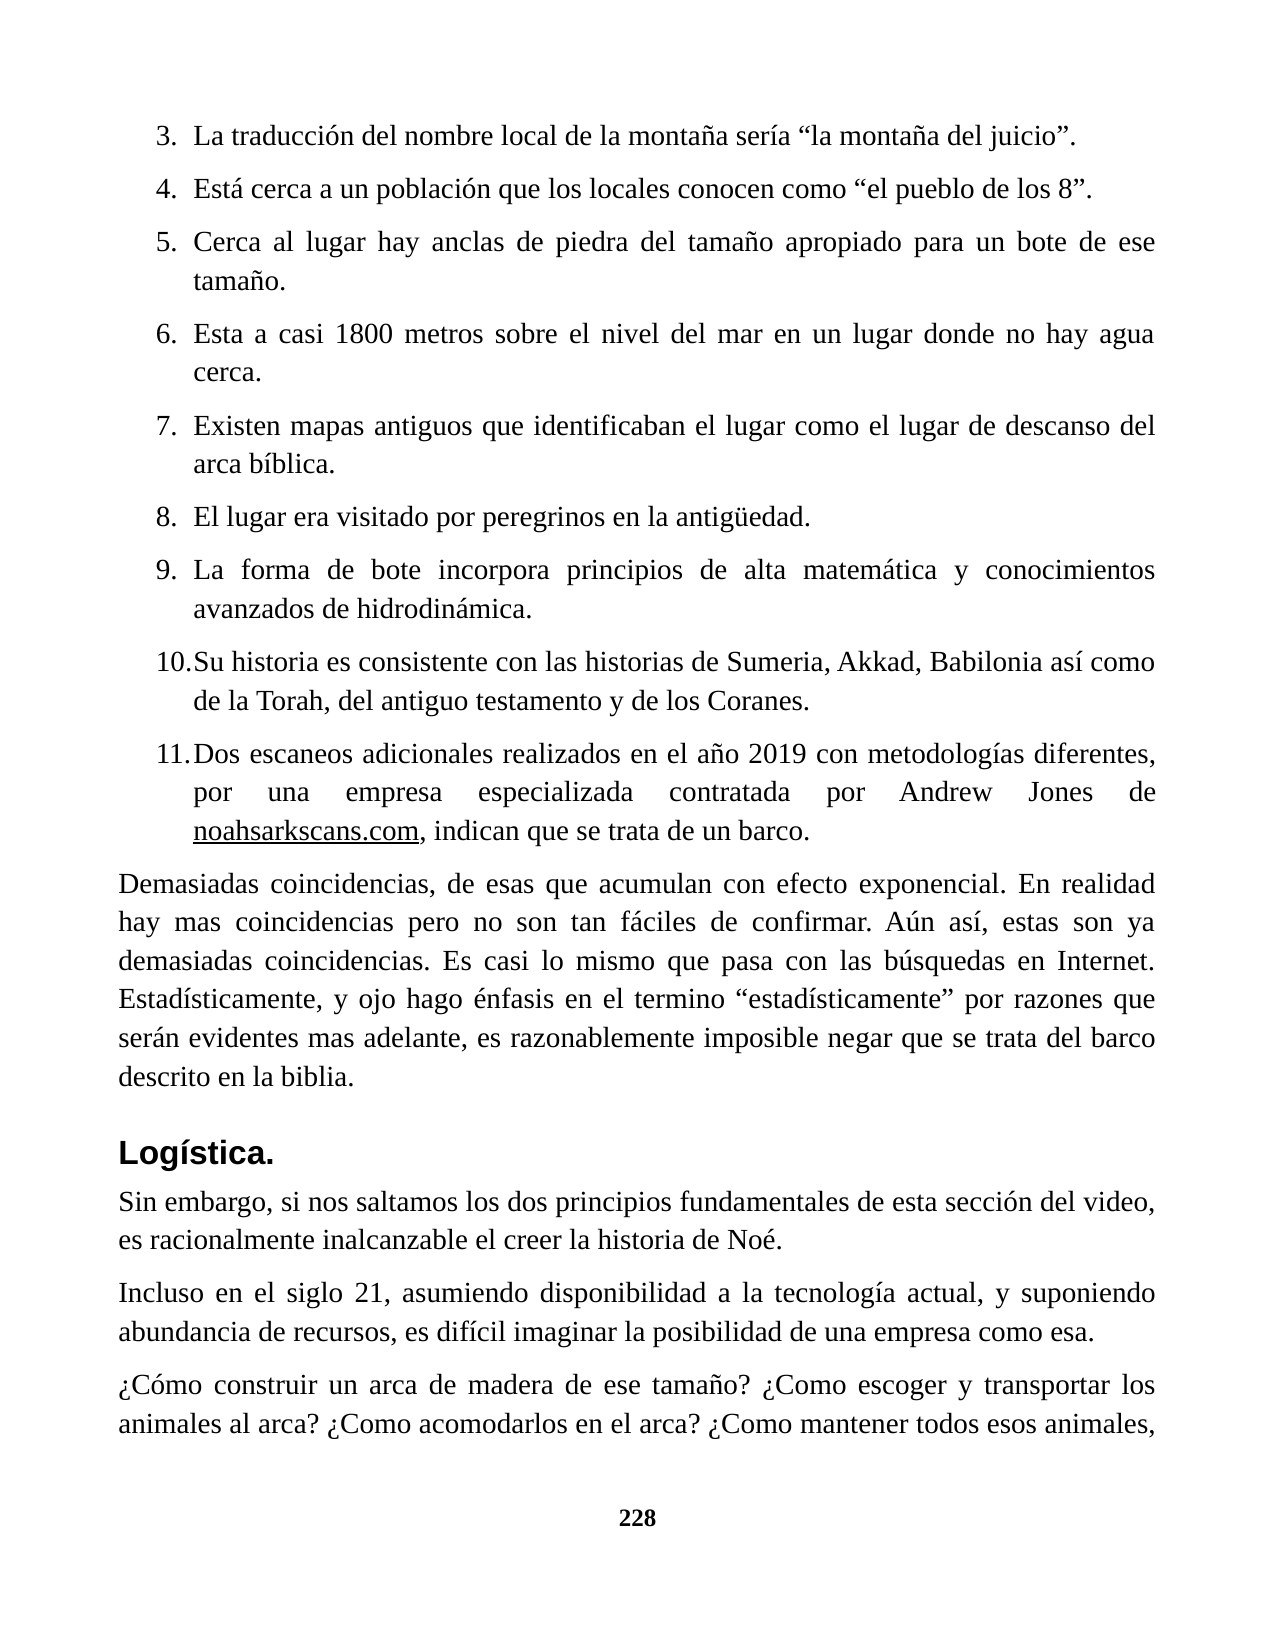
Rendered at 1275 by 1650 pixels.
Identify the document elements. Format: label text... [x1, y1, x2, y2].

list Está cerca a un población que los locales conocen como “el pueblo de los 8”. [156, 171, 1157, 205]
list Existen mapas antiguos que identificaban el lugar como el lugar de descanso del arca bíblica. [156, 408, 1157, 480]
list Su historia es consistente con las historias de Sumeria, Akkad, Babilonia así como de la Torah, del antiguo testamento y de los Coranes. [156, 644, 1157, 716]
text Demasiadas coincidencias, de esas que acumulan con efecto exponencial. En realidad hay mas coincidencias pero no son tan fáciles de confirmar. Aún así, estas son ya demasiadas coincidencias. Es casi lo mismo que pasa con las búsquedas en Internet. Estadísticamente, y ojo hago énfasis en el termino “estadísticamente” por razones que serán evidentes mas adelante, es razonablemente imposible negar que se trata del barco descrito en la biblia. [118, 866, 1157, 1092]
list Esta a casi 1800 metros sobre el nivel del mar en un lugar donde no hay agua cerca. [156, 316, 1157, 388]
list La forma de bote incorpora principios de alta matemática y conocimientos avanzados de hidrodinámica. [156, 552, 1157, 624]
subtitle Logística. [118, 1133, 1157, 1171]
list Cerca al lugar hay anclas de piedra del tamaño apropiado para un bote de ese tamaño. [156, 224, 1157, 296]
text Incluso en el siglo 21, asumiendo disponibilidad a la tecnología actual, y suponiendo abundancia de recursos, es difícil imaginar la posibilidad de una empresa como esa. [118, 1276, 1157, 1348]
text ¿Cómo construir un arca de madera de ese tamaño? ¿Como escoger y transportar los animales al arca? ¿Como acomodarlos en el arca? ¿Como mantener todos esos animales, [118, 1367, 1157, 1439]
list Dos escaneos adicionales realizados en el año 2019 con metodologías diferentes, por una empresa especializada contratada por Andrew Jones de noahsarkscans.com, indican que se trata de un barco. [156, 736, 1157, 846]
list La traducción del nombre local de la montaña sería “la montaña del juicio”. [156, 118, 1157, 152]
list El lugar era visitado por peregrinos en la antigüedad. [156, 499, 1157, 533]
text Sin embargo, si nos saltamos los dos principios fundamentales de esta sección del video, es racionalmente inalcanzable el creer la historia de Noé. [118, 1184, 1157, 1256]
